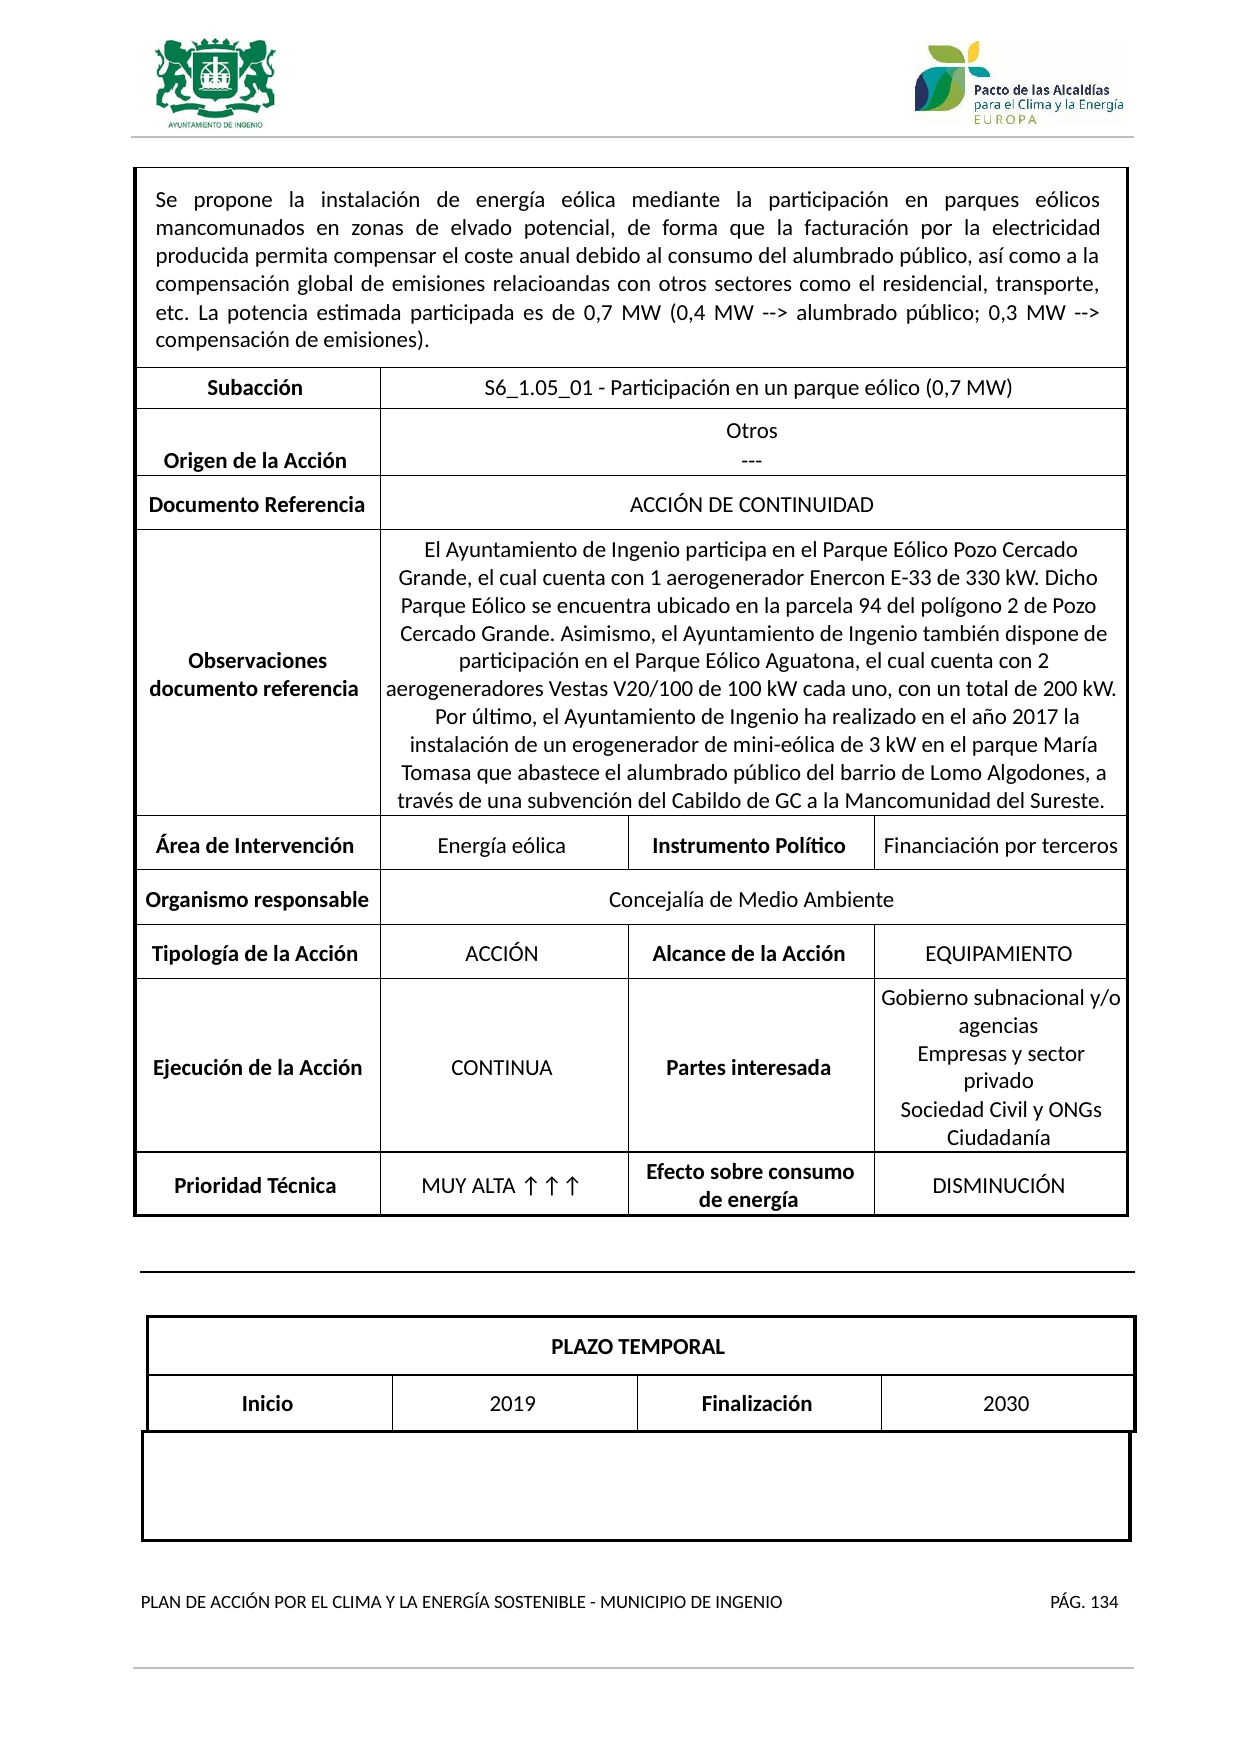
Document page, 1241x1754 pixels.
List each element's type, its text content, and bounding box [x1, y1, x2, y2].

table_cell Observaciones documento referencia [137, 530, 380, 815]
table_cell Energía eólica [381, 816, 628, 869]
table_cell Tipología de la Acción [137, 925, 380, 978]
table_cell Inicio [149, 1376, 392, 1429]
table_cell MUY ALTA ↑↑↑ [381, 1153, 628, 1214]
table_cell [144, 1433, 310, 1539]
table_cell ING_S6_1.05 - ENERGÍA EÓLICA Y MINEÓLICA [310, 1433, 1128, 1539]
table_cell Organismo responsable [137, 870, 380, 923]
table_cell Prioridad Técnica [137, 1153, 380, 1214]
table_cell Área de Intervención [137, 816, 380, 869]
table_header [882, 1318, 1133, 1374]
table_header PLAZO TEMPORAL [393, 1318, 882, 1374]
table_cell Gobierno subnacional y/o agencias Empresas y sector privado Sociedad Civil y ONGs Ciudadanía [875, 979, 1126, 1151]
table_cell 2030 [882, 1376, 1133, 1429]
table_cell Financiación por terceros [875, 816, 1126, 869]
table_cell S6_1.05_01 - Participación en un parque eólico (0,7 MW) [381, 368, 1126, 408]
table_cell DISMINUCIÓN [875, 1153, 1126, 1214]
table_cell CONTINUA [381, 979, 628, 1151]
table_cell 2019 [393, 1376, 637, 1429]
table_cell Se propone la instalación de energía eólica mediante la participación en parques eólicos mancomunados en zonas de elvado potencial, de forma que la facturación por la electricidad producida permita compensar el coste anual debido al consumo del alumbrado público, así como a la compensación global de emisiones relacioandas con otros sectores como el residencial, transporte, etc. La potencia estimada participada es de 0,7 MW (0,4 MW --> alumbrado público; 0,3 MW --> compensación de emisiones). [137, 168, 1126, 367]
table_cell Ejecución de la Acción [137, 979, 380, 1151]
table_cell El Ayuntamiento de Ingenio participa en el Parque Eólico Pozo Cercado Grande, el cual cuenta con 1 aerogenerador Enercon E-33 de 330 kW. Dicho Parque Eólico se encuentra ubicado en la parcela 94 del polígono 2 de Pozo Cercado Grande. Asimismo, el Ayuntamiento de Ingenio también dispone de participación en el Parque Eólico Aguatona, el cual cuenta con 2 aerogeneradores Vestas V20/100 de 100 kW cada uno, con un total de 200 kW. Por último, el Ayuntamiento de Ingenio ha realizado en el año 2017 la instalación de un erogenerador de mini-eólica de 3 kW en el parque María Tomasa que abastece el alumbrado público del barrio de Lomo Algodones, a través de una subvención del Cabildo de GC a la Mancomunidad del Sureste. [381, 530, 1126, 815]
table_cell Subacción [137, 368, 380, 408]
table_cell Instrumento Político [629, 816, 874, 869]
table_cell Origen de la Acción [137, 409, 380, 474]
table_cell ACCIÓN [381, 925, 628, 978]
table_cell Concejalía de Medio Ambiente [381, 870, 1126, 923]
table_cell Efecto sobre consumo de energía [629, 1153, 874, 1214]
table_cell Documento Referencia [137, 476, 380, 529]
table_header [149, 1318, 393, 1374]
table_cell Partes interesada [629, 979, 874, 1151]
table_cell Alcance de la Acción [629, 925, 874, 978]
table_cell ACCIÓN DE CONTINUIDAD [381, 476, 1126, 529]
table_cell Finalización [638, 1376, 881, 1429]
table_cell Otros --- [381, 409, 1126, 474]
table_cell EQUIPAMIENTO [875, 925, 1126, 978]
